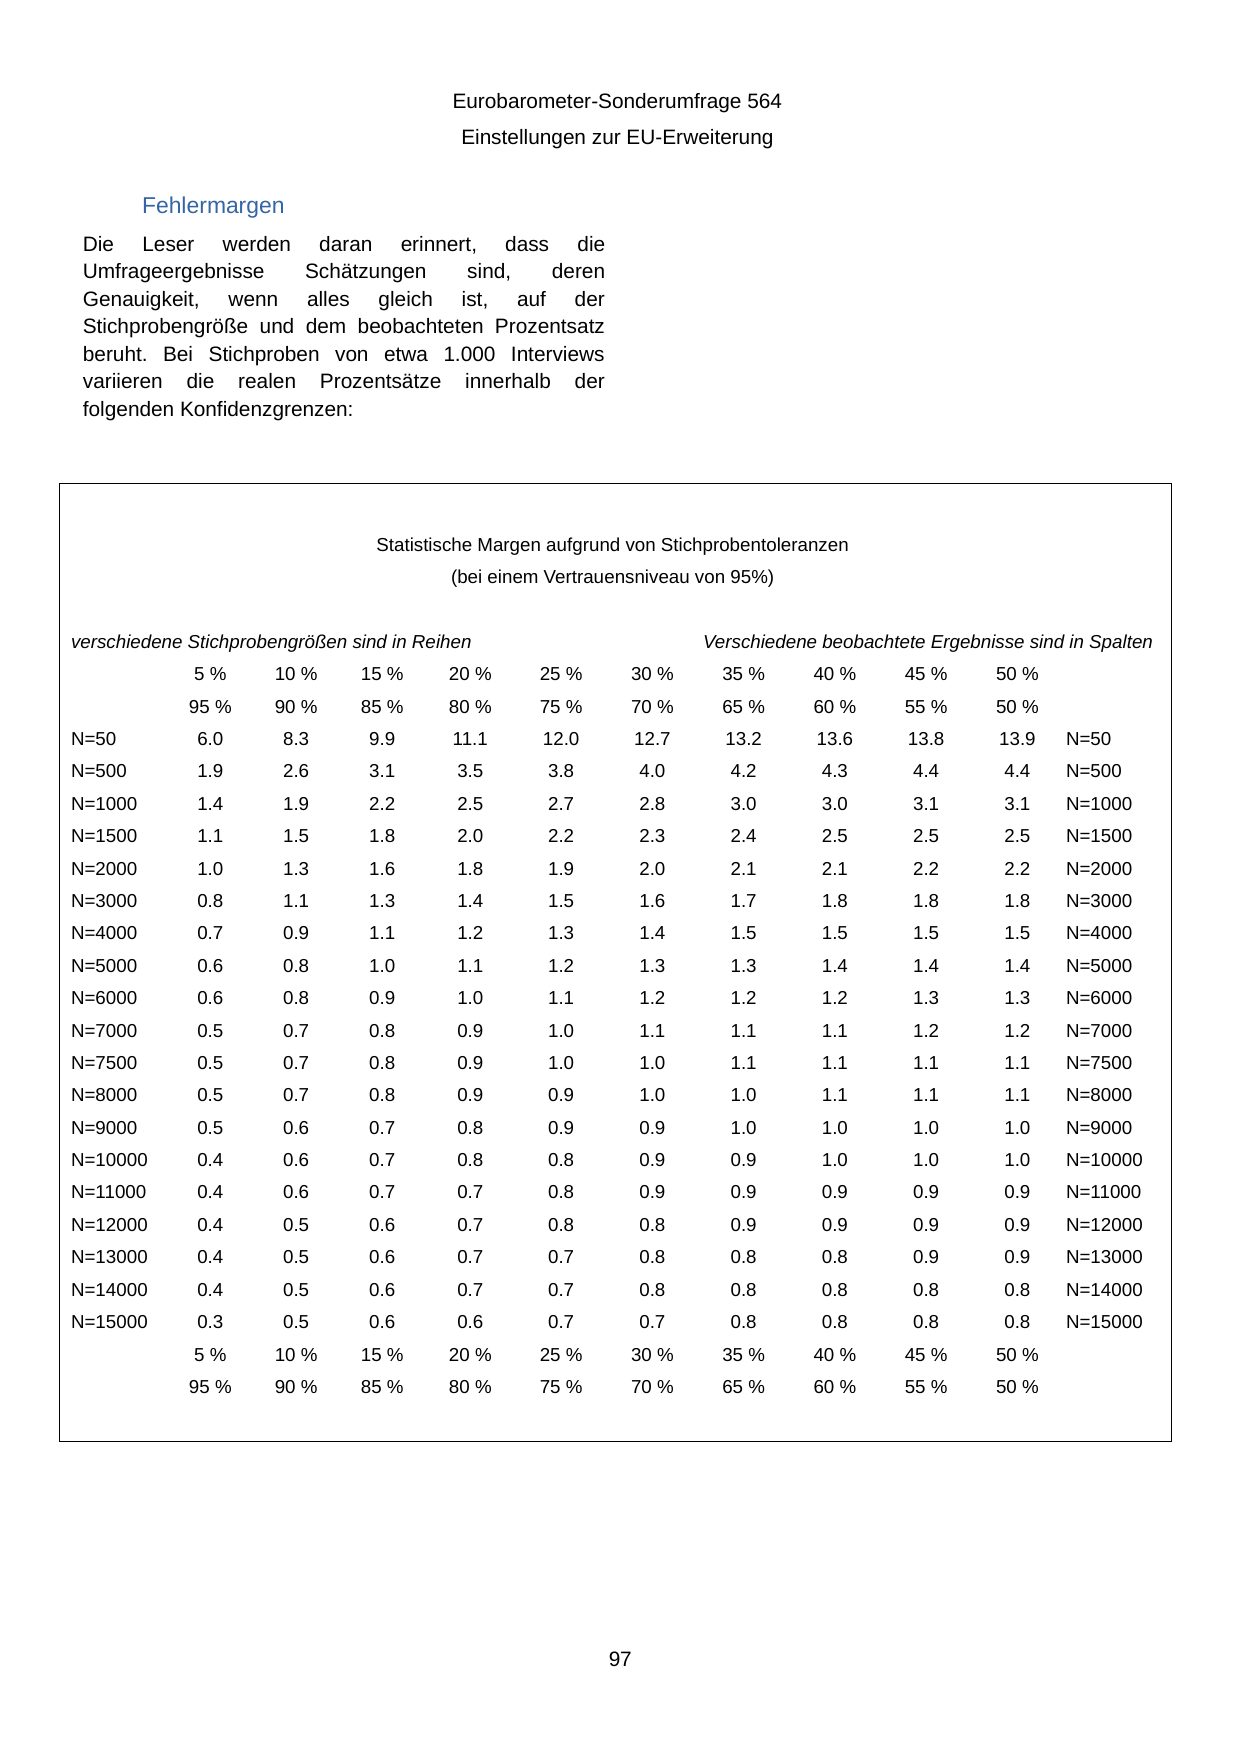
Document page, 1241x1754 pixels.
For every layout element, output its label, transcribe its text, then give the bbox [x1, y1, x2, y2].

table_cell N=8000 [1063, 1079, 1162, 1111]
table_cell 1,4 [425, 884, 515, 917]
table_cell 0,9 [607, 1176, 698, 1208]
table_cell 0,6 [253, 1144, 339, 1176]
table_cell 13,9 [972, 723, 1063, 755]
table_cell 1,2 [698, 982, 789, 1014]
table_cell N=1000 [1063, 787, 1162, 819]
table_cell 0,6 [167, 949, 253, 982]
table_cell N=13000 [1063, 1241, 1162, 1273]
table_cell 85 % [339, 690, 425, 722]
table_cell 0,8 [698, 1241, 789, 1273]
table_cell [68, 658, 167, 690]
table_cell N=7500 [1063, 1046, 1162, 1079]
table_cell 0,7 [339, 1111, 425, 1143]
table_cell 0,4 [167, 1273, 253, 1306]
table_cell [698, 593, 789, 625]
table_cell 1,8 [339, 820, 425, 852]
table_cell 1,6 [339, 852, 425, 884]
table_cell 95 % [167, 690, 253, 722]
table_cell 1,0 [789, 1111, 880, 1143]
table_cell 70 % [607, 690, 698, 722]
table_cell [1063, 593, 1162, 625]
table_cell 0,6 [339, 1273, 425, 1306]
table_header Statistische Margen aufgrund von Stichprobentoleranzen [167, 528, 1063, 560]
table_cell 0,5 [167, 1046, 253, 1079]
table_cell 1,0 [972, 1144, 1063, 1176]
table_cell 1,1 [698, 1046, 789, 1079]
table_cell N=8000 [68, 1079, 167, 1111]
table_cell 0,5 [167, 1111, 253, 1143]
table_cell 1,1 [972, 1046, 1063, 1079]
table_cell [1063, 1370, 1162, 1403]
table_cell 0,9 [698, 1176, 789, 1208]
table_cell N=6000 [1063, 982, 1162, 1014]
table_cell 75 % [515, 1370, 607, 1403]
table_cell 5 % [167, 1338, 253, 1370]
table_cell 1,0 [880, 1111, 972, 1143]
table_cell 0,8 [789, 1306, 880, 1338]
text Die Leser werden daran erinnert, dass die Umfrageergebnisse Schätzungen sind, deren Genauigkeit, wenn alles gleich ist, auf der Stichprobengröße und dem beobachteten Prozentsatz beruht. Bei Stichproben von etwa 1.000 Interviews variieren die realen Prozentsätze innerhalb der folgenden Konfidenzgrenzen: [83, 231, 605, 420]
table_cell [68, 560, 167, 593]
table_cell 8,3 [253, 723, 339, 755]
table_cell 1,3 [698, 949, 789, 982]
table_cell 1,5 [515, 884, 607, 917]
table_cell 1,1 [253, 884, 339, 917]
table_cell 1,6 [607, 884, 698, 917]
table_cell 1,3 [253, 852, 339, 884]
table_cell 20 % [425, 658, 515, 690]
table_cell 30 % [607, 658, 698, 690]
table_cell N=4000 [68, 917, 167, 949]
table_cell 1,1 [515, 982, 607, 1014]
table_cell 0,4 [167, 1208, 253, 1241]
table_cell 0,8 [515, 1176, 607, 1208]
table_cell 3,1 [880, 787, 972, 819]
table_cell 3,5 [425, 755, 515, 787]
table_cell 0,7 [339, 1176, 425, 1208]
table_cell (bei einem Vertrauensniveau von 95%) [167, 560, 1063, 593]
table_cell 45 % [880, 1338, 972, 1370]
table_cell 0,7 [515, 1306, 607, 1338]
table_cell 75 % [515, 690, 607, 722]
table_cell [515, 625, 607, 658]
table_cell 3,0 [698, 787, 789, 819]
table_cell [339, 593, 425, 625]
table_cell 0,7 [425, 1241, 515, 1273]
table_cell [68, 1370, 167, 1403]
table_cell [68, 690, 167, 722]
table_cell 0,3 [167, 1306, 253, 1338]
table_cell 0,7 [515, 1273, 607, 1306]
table_cell 2,2 [515, 820, 607, 852]
table_cell [515, 593, 607, 625]
table_cell 1,1 [789, 1079, 880, 1111]
table_cell 10 % [253, 1338, 339, 1370]
table_cell 55 % [880, 1370, 972, 1403]
table_cell 4,4 [972, 755, 1063, 787]
table_cell 1,4 [972, 949, 1063, 982]
table_cell 25 % [515, 1338, 607, 1370]
table_cell 0,5 [167, 1014, 253, 1046]
table_cell 0,4 [167, 1241, 253, 1273]
table_cell 10 % [253, 658, 339, 690]
table_cell 1,1 [167, 820, 253, 852]
table_cell 60 % [789, 1370, 880, 1403]
table_cell 1,7 [698, 884, 789, 917]
table_cell [972, 593, 1063, 625]
table_cell [68, 593, 167, 625]
table_cell 1,0 [698, 1111, 789, 1143]
table_cell 0,6 [167, 982, 253, 1014]
table_cell 0,9 [972, 1208, 1063, 1241]
table_cell [1063, 560, 1162, 593]
table_cell 50 % [972, 690, 1063, 722]
table_cell 6,0 [167, 723, 253, 755]
table_cell 50 % [972, 658, 1063, 690]
table_cell N=500 [1063, 755, 1162, 787]
table_cell N=15000 [1063, 1306, 1162, 1338]
table_cell 0,4 [167, 1176, 253, 1208]
table_cell 9,9 [339, 723, 425, 755]
table_cell 13,8 [880, 723, 972, 755]
table_cell 2,7 [515, 787, 607, 819]
table_cell 1,5 [253, 820, 339, 852]
table_cell 13,6 [789, 723, 880, 755]
table_cell 1,0 [607, 1046, 698, 1079]
table_cell 1,4 [880, 949, 972, 982]
table_cell N=14000 [68, 1273, 167, 1306]
table_cell 4,2 [698, 755, 789, 787]
table_cell 3,0 [789, 787, 880, 819]
table_cell 0,9 [972, 1241, 1063, 1273]
table_cell 1,2 [972, 1014, 1063, 1046]
table_cell 0,8 [425, 1111, 515, 1143]
table_cell 5 % [167, 658, 253, 690]
table_cell 4,0 [607, 755, 698, 787]
table_cell [880, 593, 972, 625]
table_cell 1,8 [789, 884, 880, 917]
table_cell N=15000 [68, 1306, 167, 1338]
table_cell 3,1 [972, 787, 1063, 819]
table_cell 1,1 [789, 1014, 880, 1046]
table_cell 1,0 [425, 982, 515, 1014]
subtitle Fehlermargen [142, 192, 605, 219]
table_cell 1,2 [880, 1014, 972, 1046]
table_cell 1,1 [880, 1046, 972, 1079]
table_cell 0,9 [698, 1208, 789, 1241]
table_cell 1,0 [515, 1014, 607, 1046]
table_cell N=1500 [1063, 820, 1162, 852]
table_cell 0,5 [253, 1208, 339, 1241]
table_cell [1063, 690, 1162, 722]
table_cell 0,5 [167, 1079, 253, 1111]
table_cell 0,7 [425, 1176, 515, 1208]
table_cell N=500 [68, 755, 167, 787]
table_cell 2,2 [972, 852, 1063, 884]
table_cell 11,1 [425, 723, 515, 755]
table_cell 0,5 [253, 1273, 339, 1306]
table_cell 0,7 [253, 1014, 339, 1046]
table_cell N=50 [68, 723, 167, 755]
table_cell 0,8 [607, 1208, 698, 1241]
table_cell 0,8 [515, 1144, 607, 1176]
table_cell 15 % [339, 1338, 425, 1370]
table_cell 0,9 [339, 982, 425, 1014]
table_cell N=12000 [68, 1208, 167, 1241]
table_cell 0,6 [425, 1306, 515, 1338]
table_cell 2,5 [972, 820, 1063, 852]
table_cell 1,2 [425, 917, 515, 949]
table_cell 3,8 [515, 755, 607, 787]
table_cell N=11000 [1063, 1176, 1162, 1208]
table_cell 1,3 [339, 884, 425, 917]
table_cell 2,4 [698, 820, 789, 852]
table_cell 1,3 [880, 982, 972, 1014]
table_cell 0,8 [880, 1273, 972, 1306]
table_cell 0,8 [339, 1079, 425, 1111]
table_cell 1,4 [167, 787, 253, 819]
table_cell N=2000 [1063, 852, 1162, 884]
table_cell 1,1 [789, 1046, 880, 1079]
table_cell 40 % [789, 658, 880, 690]
table_cell 50 % [972, 1370, 1063, 1403]
table_cell 0,7 [339, 1144, 425, 1176]
table_cell 0,9 [425, 1014, 515, 1046]
table_cell 20 % [425, 1338, 515, 1370]
table_cell 0,9 [607, 1111, 698, 1143]
table_cell 2,2 [339, 787, 425, 819]
table_cell 0,8 [167, 884, 253, 917]
table_cell 1,4 [789, 949, 880, 982]
table_cell 0,7 [425, 1208, 515, 1241]
table_cell 1,8 [880, 884, 972, 917]
table_cell 1,0 [607, 1079, 698, 1111]
table_cell 1,4 [607, 917, 698, 949]
table_cell 1,9 [253, 787, 339, 819]
table_cell 0,6 [339, 1208, 425, 1241]
table_cell 2,5 [880, 820, 972, 852]
table_cell 65 % [698, 690, 789, 722]
table_cell 2,8 [607, 787, 698, 819]
table_cell 0,9 [607, 1144, 698, 1176]
table_cell 1,1 [607, 1014, 698, 1046]
table_cell 25 % [515, 658, 607, 690]
table_cell 0,7 [253, 1046, 339, 1079]
table_cell 0,8 [607, 1273, 698, 1306]
table_cell 1,0 [515, 1046, 607, 1079]
table_cell 0,8 [789, 1273, 880, 1306]
table_cell [167, 593, 253, 625]
table_cell N=14000 [1063, 1273, 1162, 1306]
table_cell 0,7 [515, 1241, 607, 1273]
table_cell N=3000 [1063, 884, 1162, 917]
table_cell 45 % [880, 658, 972, 690]
table_cell 0,8 [698, 1273, 789, 1306]
table_cell 0,5 [253, 1306, 339, 1338]
table_cell N=13000 [68, 1241, 167, 1273]
table_cell 35 % [698, 1338, 789, 1370]
table_cell 3,1 [339, 755, 425, 787]
table_cell 0,8 [253, 982, 339, 1014]
table_cell 0,8 [698, 1306, 789, 1338]
table_cell N=7000 [1063, 1014, 1162, 1046]
table_cell 1,1 [339, 917, 425, 949]
table_cell 90 % [253, 1370, 339, 1403]
table_cell 2,5 [789, 820, 880, 852]
table_cell 35 % [698, 658, 789, 690]
table_cell 2,0 [425, 820, 515, 852]
table_cell N=6000 [68, 982, 167, 1014]
table_cell 1,1 [880, 1079, 972, 1111]
table_cell N=4000 [1063, 917, 1162, 949]
table_cell 0,6 [339, 1241, 425, 1273]
table_cell [1063, 1338, 1162, 1370]
table_cell 0,9 [880, 1208, 972, 1241]
table_cell 60 % [789, 690, 880, 722]
table_cell N=7500 [68, 1046, 167, 1079]
table_cell 2,1 [698, 852, 789, 884]
table_cell 55 % [880, 690, 972, 722]
table_cell 0,8 [339, 1046, 425, 1079]
table_cell N=7000 [68, 1014, 167, 1046]
table_header [1063, 528, 1162, 560]
table_cell 0,9 [789, 1176, 880, 1208]
table_cell 2,6 [253, 755, 339, 787]
table_cell 0,7 [425, 1273, 515, 1306]
table_header [68, 528, 167, 560]
table_cell 0,6 [253, 1111, 339, 1143]
table_cell 80 % [425, 1370, 515, 1403]
table_cell 1,5 [698, 917, 789, 949]
table_cell 1,0 [880, 1144, 972, 1176]
table_cell 2,1 [789, 852, 880, 884]
table_cell 2,2 [880, 852, 972, 884]
table_cell 0,8 [972, 1306, 1063, 1338]
table_cell 4,4 [880, 755, 972, 787]
table_cell 1,1 [698, 1014, 789, 1046]
table_cell 1,9 [167, 755, 253, 787]
table_cell [789, 593, 880, 625]
table_cell N=5000 [68, 949, 167, 982]
table_cell N=12000 [1063, 1208, 1162, 1241]
table_cell 15 % [339, 658, 425, 690]
table_cell 0,7 [607, 1306, 698, 1338]
table_cell [607, 593, 698, 625]
table_cell N=3000 [68, 884, 167, 917]
table_cell 2,3 [607, 820, 698, 852]
table_cell 0,8 [789, 1241, 880, 1273]
table_cell 50 % [972, 1338, 1063, 1370]
table_cell 1,8 [425, 852, 515, 884]
table_cell 1,5 [789, 917, 880, 949]
table_cell 1,1 [972, 1079, 1063, 1111]
table_cell 1,0 [972, 1111, 1063, 1143]
table_cell 40 % [789, 1338, 880, 1370]
table_cell N=9000 [68, 1111, 167, 1143]
table_cell 0,9 [515, 1111, 607, 1143]
table_cell 1,0 [339, 949, 425, 982]
table_cell 2,0 [607, 852, 698, 884]
table_cell [1063, 658, 1162, 690]
table_cell N=2000 [68, 852, 167, 884]
table_cell 2,5 [425, 787, 515, 819]
table_cell 0,9 [880, 1241, 972, 1273]
table_cell 0,8 [515, 1208, 607, 1241]
table_cell N=9000 [1063, 1111, 1162, 1143]
table_cell N=10000 [1063, 1144, 1162, 1176]
table_cell 1,3 [607, 949, 698, 982]
table_cell 1,0 [167, 852, 253, 884]
table_cell 0,8 [972, 1273, 1063, 1306]
table_cell 90 % [253, 690, 339, 722]
table_cell 4,3 [789, 755, 880, 787]
table_cell [68, 1338, 167, 1370]
table_cell 0,8 [253, 949, 339, 982]
table_cell verschiedene Stichprobengrößen sind in Reihen [68, 625, 515, 658]
table_cell 1,5 [972, 917, 1063, 949]
table_cell N=50 [1063, 723, 1162, 755]
table_cell 1,3 [515, 917, 607, 949]
table_cell 0,6 [339, 1306, 425, 1338]
table_cell [425, 593, 515, 625]
table_cell 0,4 [167, 1144, 253, 1176]
table_cell Verschiedene beobachtete Ergebnisse sind in Spalten [607, 625, 1162, 658]
table_cell 0,9 [880, 1176, 972, 1208]
table_cell 1,1 [425, 949, 515, 982]
table_cell N=1000 [68, 787, 167, 819]
table_cell 1,2 [789, 982, 880, 1014]
table_cell 0,9 [698, 1144, 789, 1176]
table_cell 1,2 [515, 949, 607, 982]
table_cell 13,2 [698, 723, 789, 755]
table_cell 0,9 [425, 1079, 515, 1111]
table_cell 0,9 [425, 1046, 515, 1079]
table_cell 0,9 [515, 1079, 607, 1111]
table_cell 0,8 [425, 1144, 515, 1176]
table_cell 12,0 [515, 723, 607, 755]
table_cell 1,2 [607, 982, 698, 1014]
table_cell 85 % [339, 1370, 425, 1403]
table_cell 1,9 [515, 852, 607, 884]
table_cell 30 % [607, 1338, 698, 1370]
table_cell 1,5 [880, 917, 972, 949]
table_cell 70 % [607, 1370, 698, 1403]
table_cell 0,9 [972, 1176, 1063, 1208]
table_cell 0,6 [253, 1176, 339, 1208]
table_cell N=10000 [68, 1144, 167, 1176]
table_cell 80 % [425, 690, 515, 722]
table_cell 0,9 [253, 917, 339, 949]
table_cell 0,7 [167, 917, 253, 949]
table_cell 1,0 [698, 1079, 789, 1111]
table_cell N=11000 [68, 1176, 167, 1208]
table_cell 0,9 [789, 1208, 880, 1241]
table_cell 65 % [698, 1370, 789, 1403]
table_cell 1,8 [972, 884, 1063, 917]
table_cell N=1500 [68, 820, 167, 852]
table_cell 0,7 [253, 1079, 339, 1111]
table_cell 1,3 [972, 982, 1063, 1014]
table_cell 1,0 [789, 1144, 880, 1176]
table_cell N=5000 [1063, 949, 1162, 982]
table_cell 0,8 [880, 1306, 972, 1338]
table_cell 12,7 [607, 723, 698, 755]
table_cell 0,8 [607, 1241, 698, 1273]
table_cell 0,5 [253, 1241, 339, 1273]
table_cell [253, 593, 339, 625]
table_cell 0,8 [339, 1014, 425, 1046]
table_cell 95 % [167, 1370, 253, 1403]
